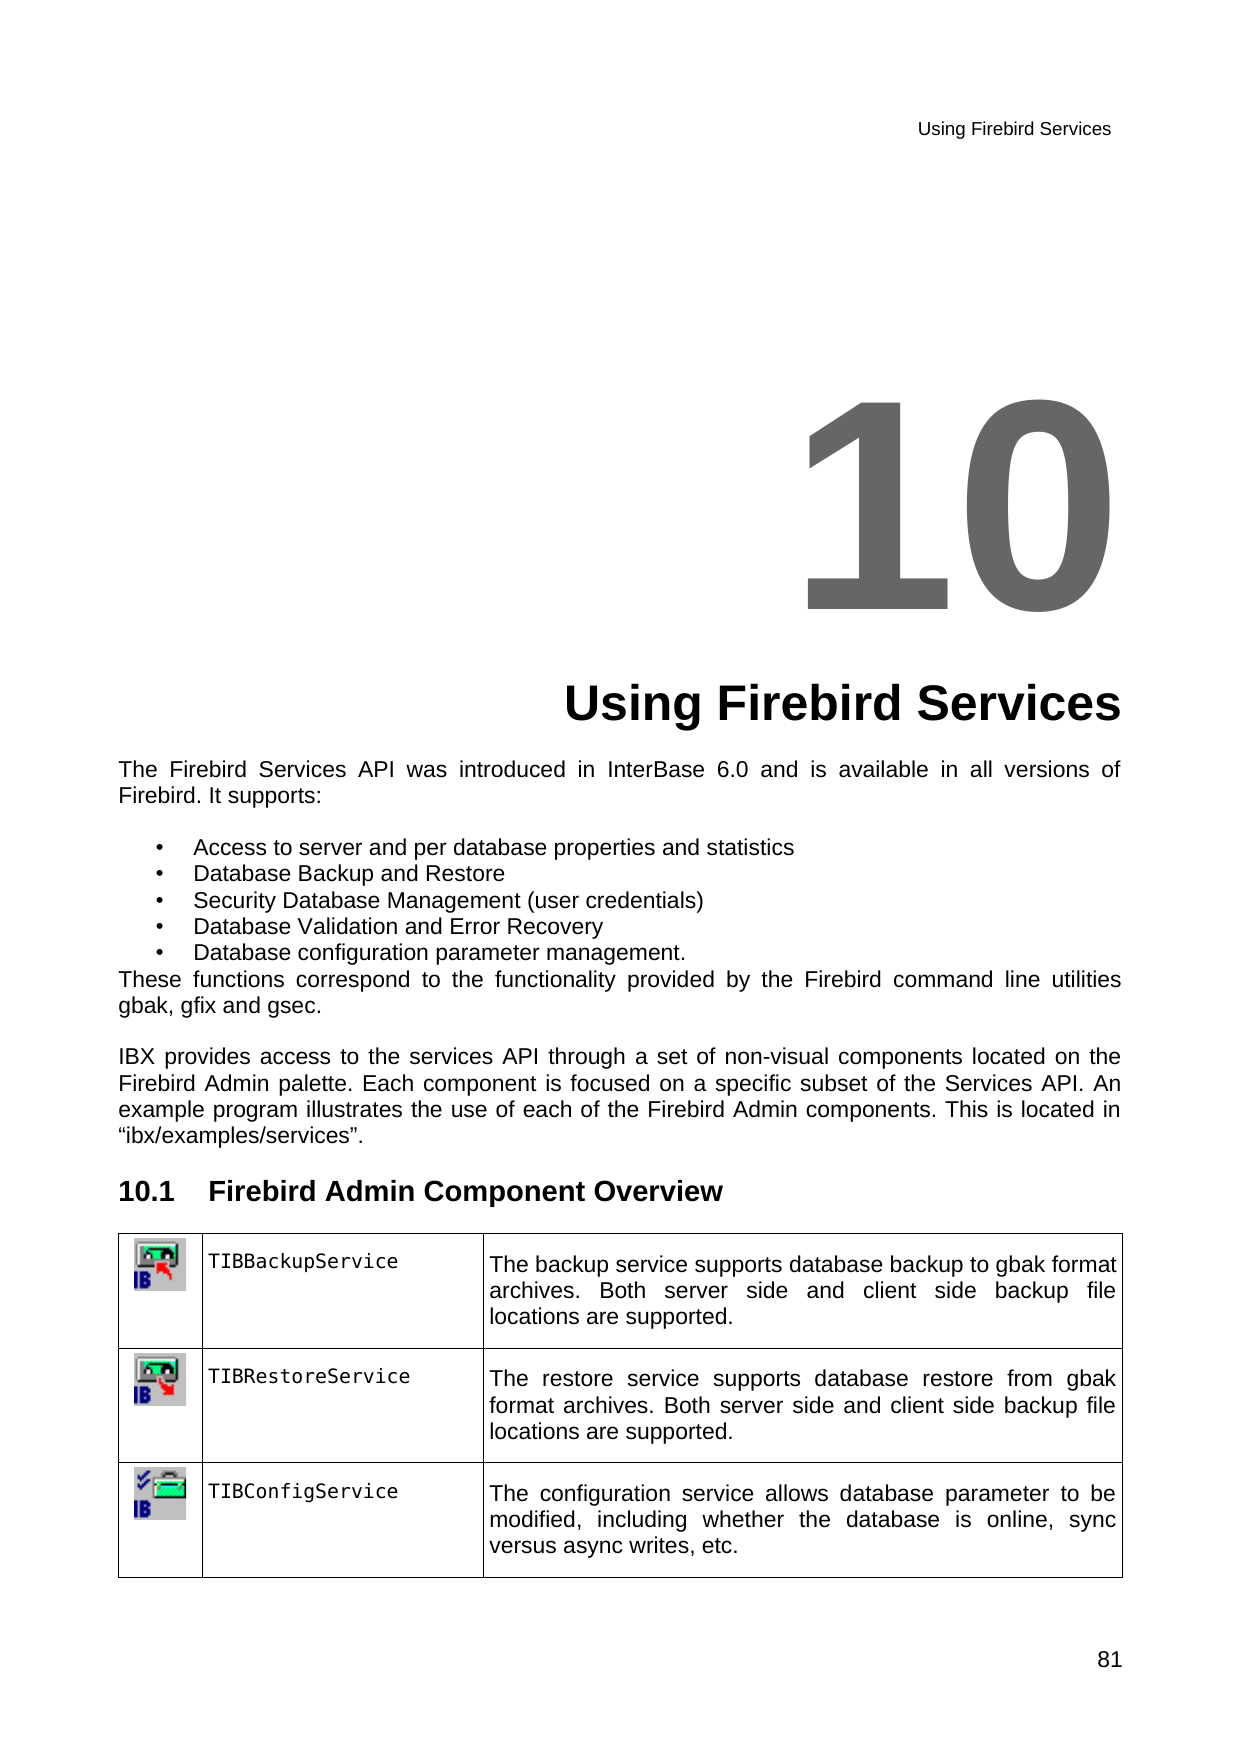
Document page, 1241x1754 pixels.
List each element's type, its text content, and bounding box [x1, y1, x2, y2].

table_header The backup service supports database backup to gbak format archives. Both server side and client side backup file locations are supported. [484, 1234, 1122, 1347]
text IBX provides access to the services API through a set of non-visual components located on the Firebird Admin palette. Each component is focused on a specific subset of the Services API. An example program illustrates the use of each of the Firebird Admin components. This is located in “ibx/examples/services”. [118, 1043, 1122, 1149]
text The Firebird Services API was introduced in InterBase 6.0 and is available in all versions of Firebird. It supports: [118, 756, 1122, 809]
table_header [119, 1234, 202, 1347]
list Database Backup and Restore [156, 860, 1122, 887]
table_cell [119, 1463, 202, 1577]
table_cell The restore service supports database restore from gbak format archives. Both server side and client side backup file locations are supported. [484, 1349, 1122, 1462]
list Database Validation and Error Recovery [156, 913, 1122, 939]
table_header TIBBackupService [203, 1234, 483, 1347]
table_cell [119, 1349, 202, 1462]
table_cell TIBConfigService [203, 1463, 483, 1577]
list Database configuration parameter management. [156, 939, 1122, 966]
table_cell The configuration service allows database parameter to be modified, including whether the database is online, sync versus async writes, etc. [484, 1463, 1122, 1577]
picture [134, 1467, 187, 1520]
subtitle Using Firebird Services [81, 328, 1122, 731]
picture [134, 1353, 187, 1406]
text These functions correspond to the functionality provided by the Firebird command line utilities gbak, gfix and gsec. [118, 966, 1122, 1018]
subtitle Firebird Admin Component Overview [118, 1174, 1122, 1207]
list Security Database Management (user credentials) [156, 887, 1122, 913]
table_cell TIBRestoreService [203, 1349, 483, 1462]
list Access to server and per database properties and statistics [156, 834, 1122, 860]
picture [134, 1238, 187, 1291]
